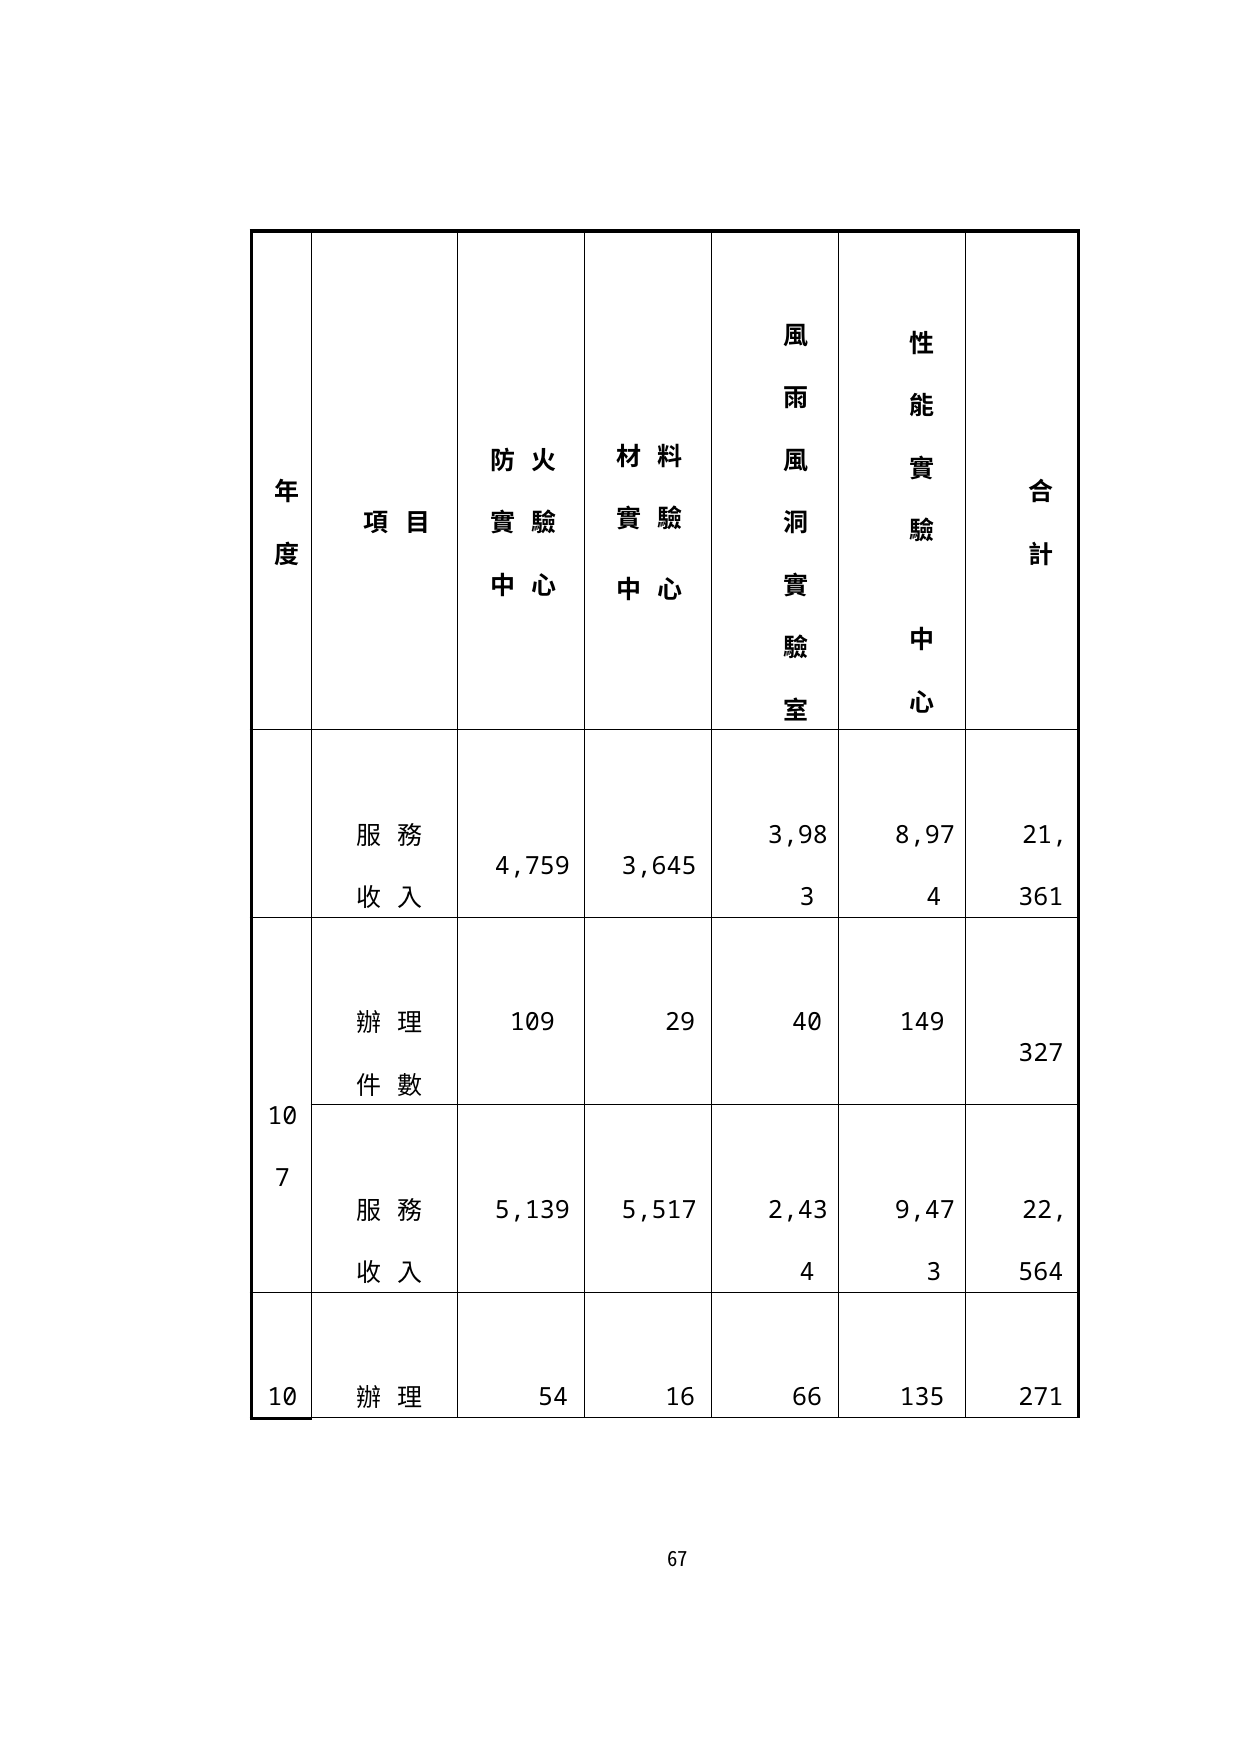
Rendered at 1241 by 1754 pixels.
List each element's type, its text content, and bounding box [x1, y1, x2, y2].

table_cell 21,361 [966, 730, 1077, 917]
table_cell 54 [458, 1293, 584, 1417]
table_cell 40 [712, 918, 838, 1104]
table_header 防火實驗 中心 [458, 233, 584, 729]
table_header 風雨風洞 實驗室 [712, 233, 838, 729]
table_cell 5,517 [585, 1105, 711, 1292]
table_cell 16 [585, 1293, 711, 1417]
table_cell 8,974 [839, 730, 965, 917]
table_cell 服務收入 [312, 730, 457, 917]
table_cell 2,434 [712, 1105, 838, 1292]
table_cell 3,983 [712, 730, 838, 917]
table_cell 辦理件數 [312, 918, 457, 1104]
table_cell 109 [458, 918, 584, 1104]
table_cell 107 [253, 918, 311, 1292]
table_cell [253, 730, 311, 917]
table_header 材料實驗 中心 [585, 233, 711, 729]
table_cell 29 [585, 918, 711, 1104]
table_cell 4,759 [458, 730, 584, 917]
table_header 合計 [966, 233, 1077, 729]
table_header 性能實驗 中心 [839, 233, 965, 729]
table_cell 10 [253, 1293, 311, 1417]
table_cell 66 [712, 1293, 838, 1417]
table_cell 327 [966, 918, 1077, 1104]
table_cell 辦理 [312, 1293, 457, 1417]
table_cell 271 [966, 1293, 1077, 1417]
table_cell 135 [839, 1293, 965, 1417]
table_header 項目 [312, 233, 457, 729]
table_cell 5,139 [458, 1105, 584, 1292]
table_cell 9,473 [839, 1105, 965, 1292]
table_header 年度 [253, 233, 311, 729]
table_cell 服務收入 [312, 1105, 457, 1292]
table_cell 3,645 [585, 730, 711, 917]
table_cell 149 [839, 918, 965, 1104]
table_cell 22,564 [966, 1105, 1077, 1292]
